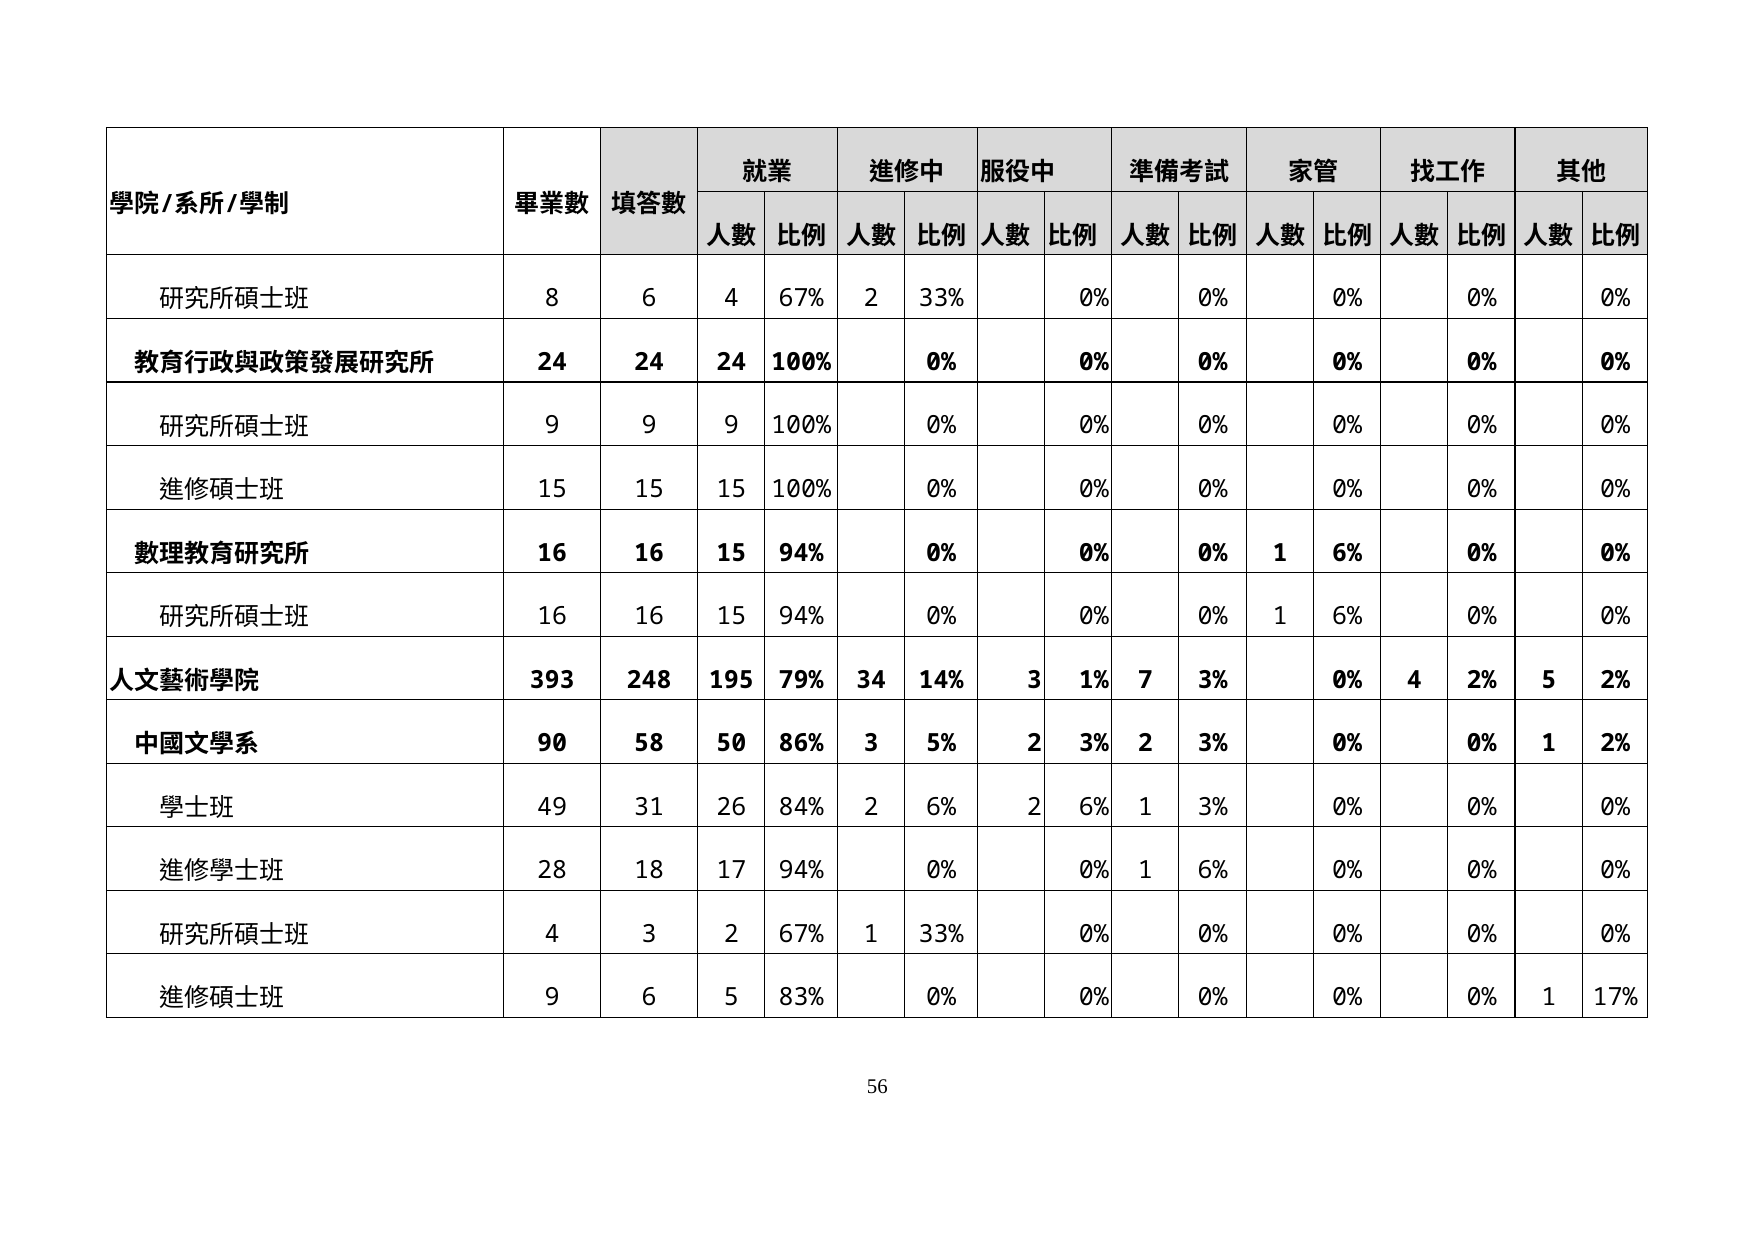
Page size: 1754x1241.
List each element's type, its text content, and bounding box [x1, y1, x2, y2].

table_cell 人數 [1112, 192, 1178, 254]
table_cell 人數 [1516, 192, 1582, 254]
table_cell [1247, 700, 1313, 763]
table_cell 31 [601, 764, 697, 826]
table_cell 15 [698, 573, 764, 636]
table_cell 研究所碩士班 [107, 255, 503, 318]
table_cell 16 [504, 510, 600, 572]
table_cell 0% [905, 446, 977, 508]
table_cell 17 [698, 827, 764, 890]
table_cell [1516, 255, 1582, 318]
table_cell 比例 [905, 192, 977, 254]
table_cell 100% [765, 383, 837, 445]
table_cell [1516, 827, 1582, 890]
table_cell 6% [1179, 827, 1246, 890]
table_cell 研究所碩士班 [107, 573, 503, 636]
table_cell 2 [698, 891, 764, 953]
table_header 家管 [1247, 128, 1380, 191]
table_cell 0% [905, 954, 977, 1017]
table_cell 2 [838, 764, 904, 826]
table_cell 0% [905, 510, 977, 572]
table_cell 15 [698, 510, 764, 572]
table_cell [1381, 891, 1447, 953]
table_cell [1381, 700, 1447, 763]
table_cell 16 [504, 573, 600, 636]
table_cell 33% [905, 255, 977, 318]
table_cell 4 [698, 255, 764, 318]
table_cell 研究所碩士班 [107, 891, 503, 953]
table_cell 0% [1583, 827, 1647, 890]
table_cell 0% [1179, 319, 1246, 381]
table_cell 3% [1045, 700, 1111, 763]
table_cell [1381, 827, 1447, 890]
table_cell 0% [905, 319, 977, 381]
table_cell [1112, 255, 1178, 318]
table_cell 0% [1583, 573, 1647, 636]
table_cell 0% [905, 383, 977, 445]
table_cell 0% [1179, 573, 1246, 636]
table_cell 0% [1583, 764, 1647, 826]
table_cell [978, 510, 1044, 572]
table_cell 2 [978, 700, 1044, 763]
table_cell 0% [1045, 891, 1111, 953]
table_cell 0% [1045, 383, 1111, 445]
table_cell 16 [601, 573, 697, 636]
table_cell 3 [978, 637, 1044, 699]
table_cell 15 [504, 446, 600, 508]
table_cell 2% [1583, 637, 1647, 699]
table_header 其他 [1516, 128, 1647, 191]
table_cell 0% [1179, 954, 1246, 1017]
table_cell [1112, 319, 1178, 381]
table_cell 0% [1448, 573, 1514, 636]
table_cell 0% [1314, 383, 1380, 445]
table_cell 6% [1045, 764, 1111, 826]
table_cell [1247, 764, 1313, 826]
table_cell 0% [1448, 764, 1514, 826]
table_cell 6 [601, 954, 697, 1017]
table_cell 4 [1381, 637, 1447, 699]
table_cell 0% [905, 827, 977, 890]
table_header 畢業數 [504, 128, 600, 254]
table_cell 2% [1583, 700, 1647, 763]
table_header 就業 [698, 128, 837, 191]
table_cell 6% [905, 764, 977, 826]
table_cell [1247, 827, 1313, 890]
table_cell 0% [1448, 510, 1514, 572]
table_cell 90 [504, 700, 600, 763]
table_cell 教育行政與政策發展研究所 [107, 319, 503, 381]
table_cell 0% [1314, 637, 1380, 699]
table_cell 比例 [765, 192, 837, 254]
table_cell [1247, 446, 1313, 508]
table_cell 0% [1179, 446, 1246, 508]
table_cell 24 [698, 319, 764, 381]
table_cell 0% [1583, 319, 1647, 381]
table_cell 24 [601, 319, 697, 381]
table_cell 94% [765, 827, 837, 890]
table_cell 比例 [1448, 192, 1514, 254]
table_cell 人文藝術學院 [107, 637, 503, 699]
table_cell 16 [601, 510, 697, 572]
table_cell 0% [1045, 573, 1111, 636]
table_cell [978, 319, 1044, 381]
table_cell [1381, 510, 1447, 572]
table_cell 3% [1179, 764, 1246, 826]
table_cell 進修碩士班 [107, 954, 503, 1017]
table_cell 人數 [698, 192, 764, 254]
table_cell [1247, 891, 1313, 953]
table_cell 6 [601, 255, 697, 318]
table_cell [1112, 954, 1178, 1017]
table_cell [838, 319, 904, 381]
table_cell 195 [698, 637, 764, 699]
table_cell 研究所碩士班 [107, 383, 503, 445]
table_cell 17% [1583, 954, 1647, 1017]
table_header 進修中 [838, 128, 977, 191]
table_cell 比例 [1583, 192, 1647, 254]
table_cell 15 [601, 446, 697, 508]
table_cell [1247, 255, 1313, 318]
table_cell 1 [1112, 764, 1178, 826]
table_cell [1381, 446, 1447, 508]
table_cell 人數 [1247, 192, 1313, 254]
table_cell [1381, 319, 1447, 381]
table_cell 2 [1112, 700, 1178, 763]
table_cell 0% [1314, 827, 1380, 890]
table_cell [978, 255, 1044, 318]
table_cell [1516, 319, 1582, 381]
table_cell [1247, 319, 1313, 381]
table_cell 0% [1045, 255, 1111, 318]
table_cell [978, 446, 1044, 508]
table_cell 0% [1314, 319, 1380, 381]
table_cell 人數 [978, 192, 1044, 254]
table_cell 0% [1179, 383, 1246, 445]
table_cell 3% [1179, 637, 1246, 699]
table_cell 數理教育研究所 [107, 510, 503, 572]
table_cell 0% [1448, 700, 1514, 763]
table_cell 67% [765, 891, 837, 953]
table_cell [838, 573, 904, 636]
table_cell 0% [1314, 954, 1380, 1017]
table_cell 0% [1448, 827, 1514, 890]
table_cell 15 [698, 446, 764, 508]
table_cell [1112, 891, 1178, 953]
table_cell 0% [1448, 954, 1514, 1017]
table_cell [1112, 446, 1178, 508]
table_cell [1516, 510, 1582, 572]
table_cell [1112, 510, 1178, 572]
table_cell [838, 383, 904, 445]
table_cell 0% [1448, 255, 1514, 318]
table_cell 248 [601, 637, 697, 699]
table_cell 0% [1448, 891, 1514, 953]
table_cell [1247, 637, 1313, 699]
table_cell [978, 383, 1044, 445]
table_cell [1381, 255, 1447, 318]
table_cell 0% [1583, 255, 1647, 318]
table_cell 0% [1448, 319, 1514, 381]
table_cell [838, 446, 904, 508]
table_cell [978, 891, 1044, 953]
table_cell [978, 827, 1044, 890]
table_cell [1112, 573, 1178, 636]
table_cell 3% [1179, 700, 1246, 763]
table_cell 83% [765, 954, 837, 1017]
table_cell 0% [1045, 446, 1111, 508]
table_cell 5 [1516, 637, 1582, 699]
table_cell 4 [504, 891, 600, 953]
table_cell 比例 [1179, 192, 1246, 254]
table_cell 58 [601, 700, 697, 763]
table_cell 393 [504, 637, 600, 699]
table_cell 67% [765, 255, 837, 318]
table_cell 0% [1314, 891, 1380, 953]
table_cell 6% [1314, 573, 1380, 636]
table_cell 學士班 [107, 764, 503, 826]
table_cell 比例 [1045, 192, 1111, 254]
table_cell 中國文學系 [107, 700, 503, 763]
table_cell 49 [504, 764, 600, 826]
table_cell 0% [1583, 891, 1647, 953]
table_cell 1 [838, 891, 904, 953]
table_cell 1% [1045, 637, 1111, 699]
table_cell 0% [1583, 510, 1647, 572]
table_cell 33% [905, 891, 977, 953]
table_header 找工作 [1381, 128, 1514, 191]
table_cell [1381, 383, 1447, 445]
table_cell 0% [1179, 891, 1246, 953]
table_cell 比例 [1314, 192, 1380, 254]
table_cell 2% [1448, 637, 1514, 699]
table_cell 0% [1448, 383, 1514, 445]
table_cell 84% [765, 764, 837, 826]
table_header 準備考試 [1112, 128, 1246, 191]
table_cell 0% [1583, 446, 1647, 508]
table_header 填答數 [601, 128, 697, 254]
table_cell 0% [1448, 446, 1514, 508]
table_cell [1381, 954, 1447, 1017]
table_cell 1 [1247, 510, 1313, 572]
table_cell 1 [1112, 827, 1178, 890]
table_cell 1 [1516, 700, 1582, 763]
table_cell [1516, 573, 1582, 636]
table_cell 0% [1179, 510, 1246, 572]
table_cell 0% [1045, 954, 1111, 1017]
table_cell 0% [1045, 510, 1111, 572]
table_cell 28 [504, 827, 600, 890]
table_cell 9 [504, 383, 600, 445]
table_cell 0% [1179, 255, 1246, 318]
table_cell [1112, 383, 1178, 445]
table_cell 1 [1247, 573, 1313, 636]
table_header 學院/系所/學制 [107, 128, 503, 254]
table_cell 0% [1314, 700, 1380, 763]
table_cell 94% [765, 510, 837, 572]
table_cell [1381, 573, 1447, 636]
table_cell [1516, 891, 1582, 953]
table_cell 0% [1314, 446, 1380, 508]
table_cell 8 [504, 255, 600, 318]
table_cell [1516, 383, 1582, 445]
table_cell [1247, 954, 1313, 1017]
table_cell 0% [1045, 319, 1111, 381]
table_cell 1 [1516, 954, 1582, 1017]
table_cell 2 [838, 255, 904, 318]
table_cell 5% [905, 700, 977, 763]
table_cell 9 [601, 383, 697, 445]
table_cell [978, 954, 1044, 1017]
table_cell 24 [504, 319, 600, 381]
table_cell 34 [838, 637, 904, 699]
table_cell [838, 954, 904, 1017]
table_cell 5 [698, 954, 764, 1017]
table_cell 進修學士班 [107, 827, 503, 890]
table_cell [1381, 764, 1447, 826]
table_cell 人數 [838, 192, 904, 254]
table_header 服役中 [978, 128, 1111, 191]
table_cell 0% [905, 573, 977, 636]
table_cell 14% [905, 637, 977, 699]
table_cell 6% [1314, 510, 1380, 572]
table_cell [1516, 446, 1582, 508]
table_cell 94% [765, 573, 837, 636]
table_cell 7 [1112, 637, 1178, 699]
table_cell [1247, 383, 1313, 445]
table_cell [838, 827, 904, 890]
table_cell 3 [838, 700, 904, 763]
table_cell 進修碩士班 [107, 446, 503, 508]
table_cell 0% [1314, 255, 1380, 318]
table_cell 100% [765, 319, 837, 381]
table_cell 0% [1314, 764, 1380, 826]
table_cell 79% [765, 637, 837, 699]
table_cell [978, 573, 1044, 636]
table_cell 100% [765, 446, 837, 508]
table_cell 0% [1583, 383, 1647, 445]
table_cell 86% [765, 700, 837, 763]
table_cell 26 [698, 764, 764, 826]
table_cell 2 [978, 764, 1044, 826]
table_cell 0% [1045, 827, 1111, 890]
table_cell 18 [601, 827, 697, 890]
table_cell [1516, 764, 1582, 826]
table_cell 3 [601, 891, 697, 953]
table_cell [838, 510, 904, 572]
table_cell 人數 [1381, 192, 1447, 254]
table_cell 50 [698, 700, 764, 763]
table_cell 9 [504, 954, 600, 1017]
table_cell 9 [698, 383, 764, 445]
